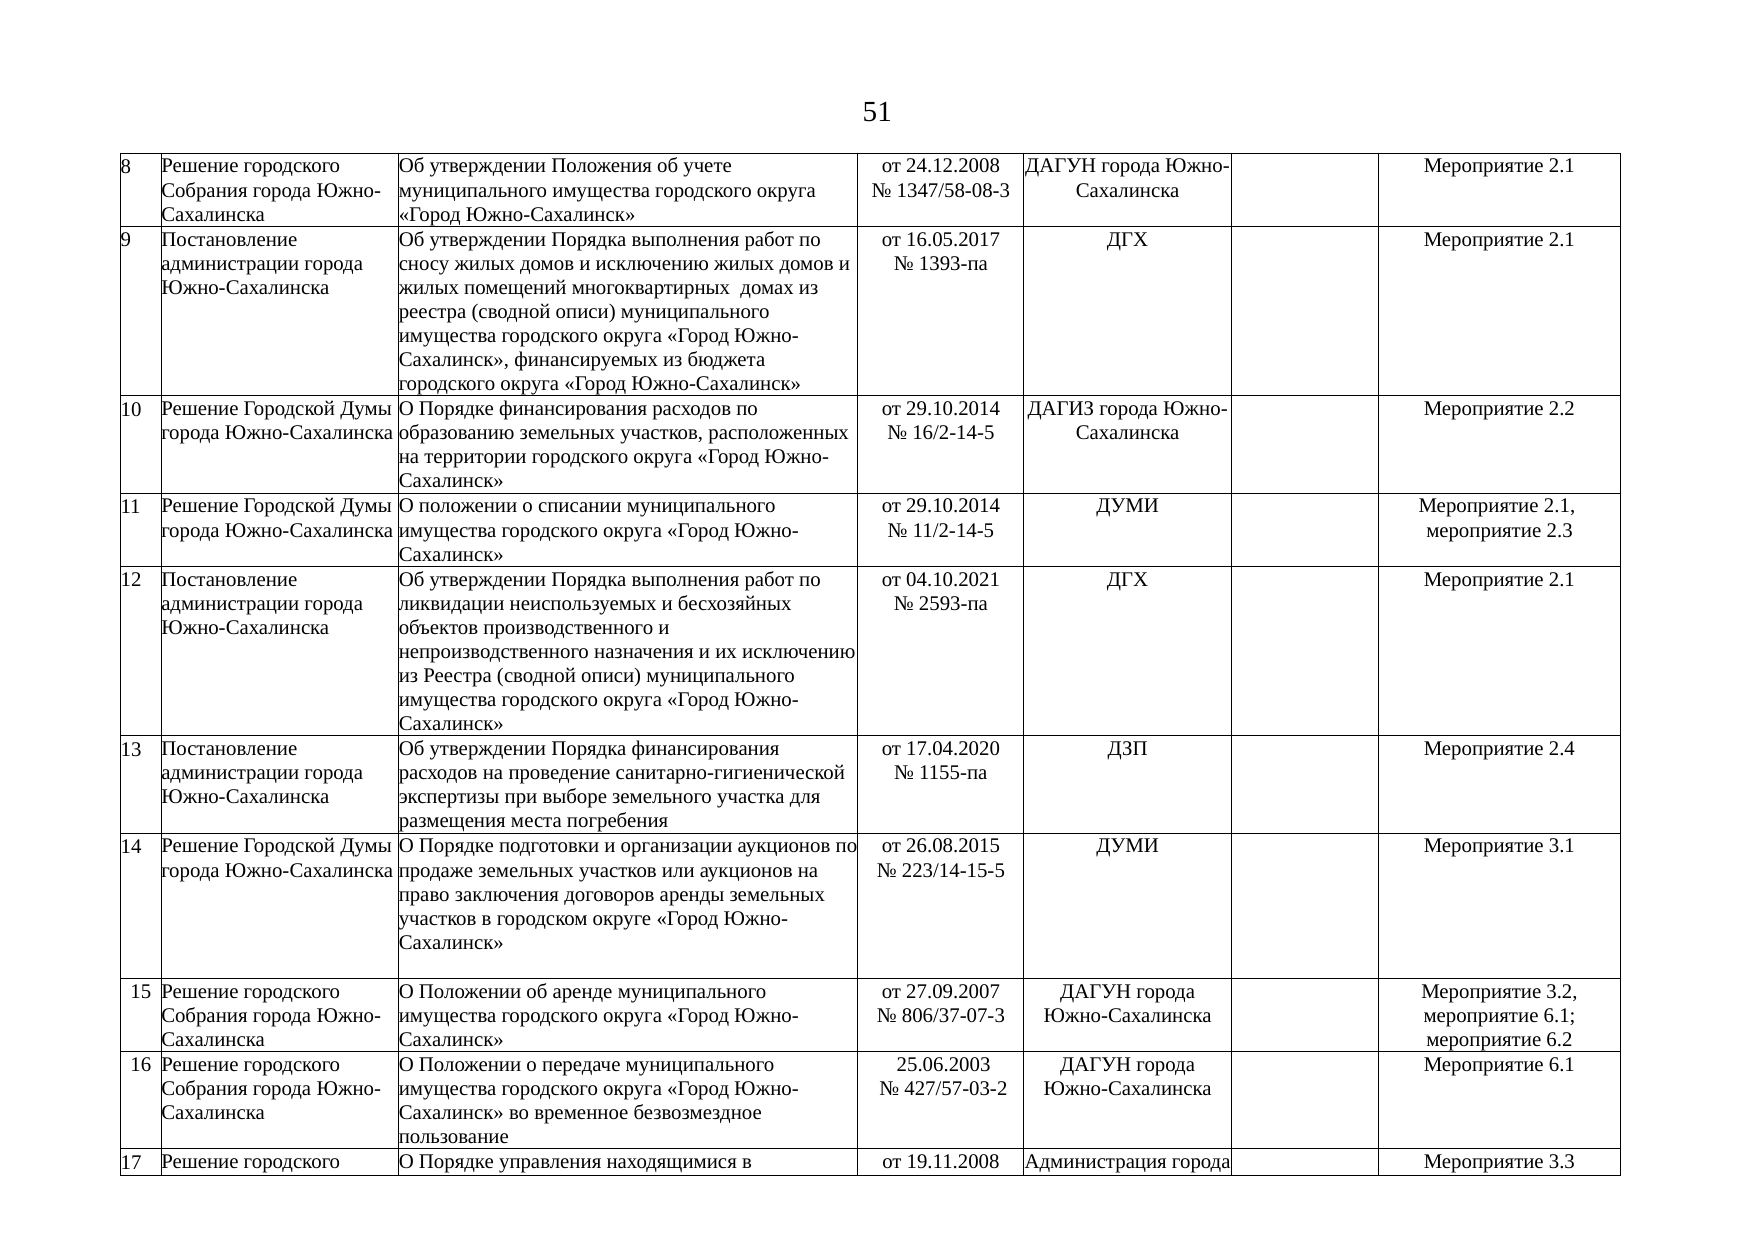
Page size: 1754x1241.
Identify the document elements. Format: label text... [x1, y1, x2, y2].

table_cell от 26.08.2015 № 223/14-15-5 [858, 834, 1023, 978]
table_cell Об утверждении Порядка выполнения работ по ликвидации неиспользуемых и бесхозяйных объектов производственного и непроизводственного назначения и их исключению из Реестра (сводной описи) муниципального имущества городского округа «Город Южно-Сахалинск» [399, 567, 857, 735]
table_cell от 27.09.2007 № 806/37-07-3 [858, 979, 1023, 1051]
table_cell 15 [121, 979, 161, 1051]
table_cell 16 [121, 1052, 161, 1148]
table_cell от 29.10.2014 № 11/2-14-5 [858, 494, 1023, 566]
table_cell 10 [121, 396, 161, 492]
table_cell ДУМИ [1024, 494, 1231, 566]
table_cell Решение городского Собрания города Южно-Сахалинска [162, 154, 398, 226]
table_cell 8 [121, 154, 161, 226]
table_cell Решение городского Собрания города Южно-Сахалинска [162, 979, 398, 1051]
table_cell [1232, 227, 1378, 395]
table_cell Администрация города [1024, 1149, 1231, 1175]
table_cell Решение Городской Думы города Южно-Сахалинска [162, 494, 398, 566]
table_cell О положении о списании муниципального имущества городского округа «Город Южно-Сахалинск» [399, 494, 857, 566]
table_cell Мероприятие 3.2, мероприятие 6.1; мероприятие 6.2 [1379, 979, 1620, 1051]
table_cell Постановление администрации города Южно-Сахалинска [162, 227, 398, 395]
table_cell [1232, 567, 1378, 735]
table_cell [1232, 1052, 1378, 1148]
table_cell ДГХ [1024, 567, 1231, 735]
table_cell Решение городского Собрания города Южно-Сахалинска [162, 1052, 398, 1148]
table_cell О Порядке управления находящимися в [399, 1149, 857, 1175]
table_cell [1232, 834, 1378, 978]
table_cell [1232, 494, 1378, 566]
table_cell Мероприятие 2.1 [1379, 567, 1620, 735]
table_cell [1232, 736, 1378, 832]
table_cell ДАГИЗ города Южно-Сахалинска [1024, 396, 1231, 492]
table_cell от 17.04.2020 № 1155-па [858, 736, 1023, 832]
table_cell ДГХ [1024, 227, 1231, 395]
table_cell Мероприятие 2.1, мероприятие 2.3 [1379, 494, 1620, 566]
table_cell 17 [121, 1149, 161, 1175]
table_cell 9 [121, 227, 161, 395]
table_cell Мероприятие 3.3 [1379, 1149, 1620, 1175]
table_cell О Порядке финансирования расходов по образованию земельных участков, расположенных на территории городского округа «Город Южно-Сахалинск» [399, 396, 857, 492]
table_cell ДАГУН города Южно-Сахалинска [1024, 979, 1231, 1051]
table_cell Об утверждении Порядка выполнения работ по сносу жилых домов и исключению жилых домов и жилых помещений многоквартирных домах из реестра (сводной описи) муниципального имущества городского округа «Город Южно-Сахалинск», финансируемых из бюджета городского округа «Город Южно-Сахалинск» [399, 227, 857, 395]
table_cell Решение городского [162, 1149, 398, 1175]
table_cell О Положении о передаче муниципального имущества городского округа «Город Южно-Сахалинск» во временное безвозмездное пользование [399, 1052, 857, 1148]
table_cell О Положении об аренде муниципального имущества городского округа «Город Южно-Сахалинск» [399, 979, 857, 1051]
table_cell О Порядке подготовки и организации аукционов по продаже земельных участков или аукционов на право заключения договоров аренды земельных участков в городском округе «Город Южно-Сахалинск» [399, 834, 857, 978]
table_cell [1232, 979, 1378, 1051]
table_cell Решение Городской Думы города Южно-Сахалинска [162, 834, 398, 978]
table_cell Об утверждении Порядка финансирования расходов на проведение санитарно-гигиенической экспертизы при выборе земельного участка для размещения места погребения [399, 736, 857, 832]
table_cell Мероприятие 2.4 [1379, 736, 1620, 832]
table_cell 25.06.2003 № 427/57-03-2 [858, 1052, 1023, 1148]
table_cell Мероприятие 2.2 [1379, 396, 1620, 492]
table_cell ДАГУН города Южно-Сахалинска [1024, 154, 1231, 226]
table_cell [1232, 396, 1378, 492]
table_cell Постановление администрации города Южно-Сахалинска [162, 736, 398, 832]
table_cell Мероприятие 2.1 [1379, 227, 1620, 395]
table_cell 14 [121, 834, 161, 978]
table_cell от 29.10.2014 № 16/2-14-5 [858, 396, 1023, 492]
table_cell 11 [121, 494, 161, 566]
table_cell от 04.10.2021 № 2593-па [858, 567, 1023, 735]
table_cell Мероприятие 2.1 [1379, 154, 1620, 226]
table_cell ДАГУН города Южно-Сахалинска [1024, 1052, 1231, 1148]
table_cell Мероприятие 3.1 [1379, 834, 1620, 978]
table_cell Мероприятие 6.1 [1379, 1052, 1620, 1148]
table_cell от 24.12.2008 № 1347/58-08-3 [858, 154, 1023, 226]
table_cell Об утверждении Положения об учете муниципального имущества городского округа «Город Южно-Сахалинск» [399, 154, 857, 226]
table_cell Решение Городской Думы города Южно-Сахалинска [162, 396, 398, 492]
table_cell ДЗП [1024, 736, 1231, 832]
table_cell [1232, 1149, 1378, 1175]
table_cell 13 [121, 736, 161, 832]
table_cell 12 [121, 567, 161, 735]
table_cell от 16.05.2017 № 1393-па [858, 227, 1023, 395]
table_cell [1232, 154, 1378, 226]
table_cell от 19.11.2008 [858, 1149, 1023, 1175]
table_cell Постановление администрации города Южно-Саха­линска [162, 567, 398, 735]
table_cell ДУМИ [1024, 834, 1231, 978]
